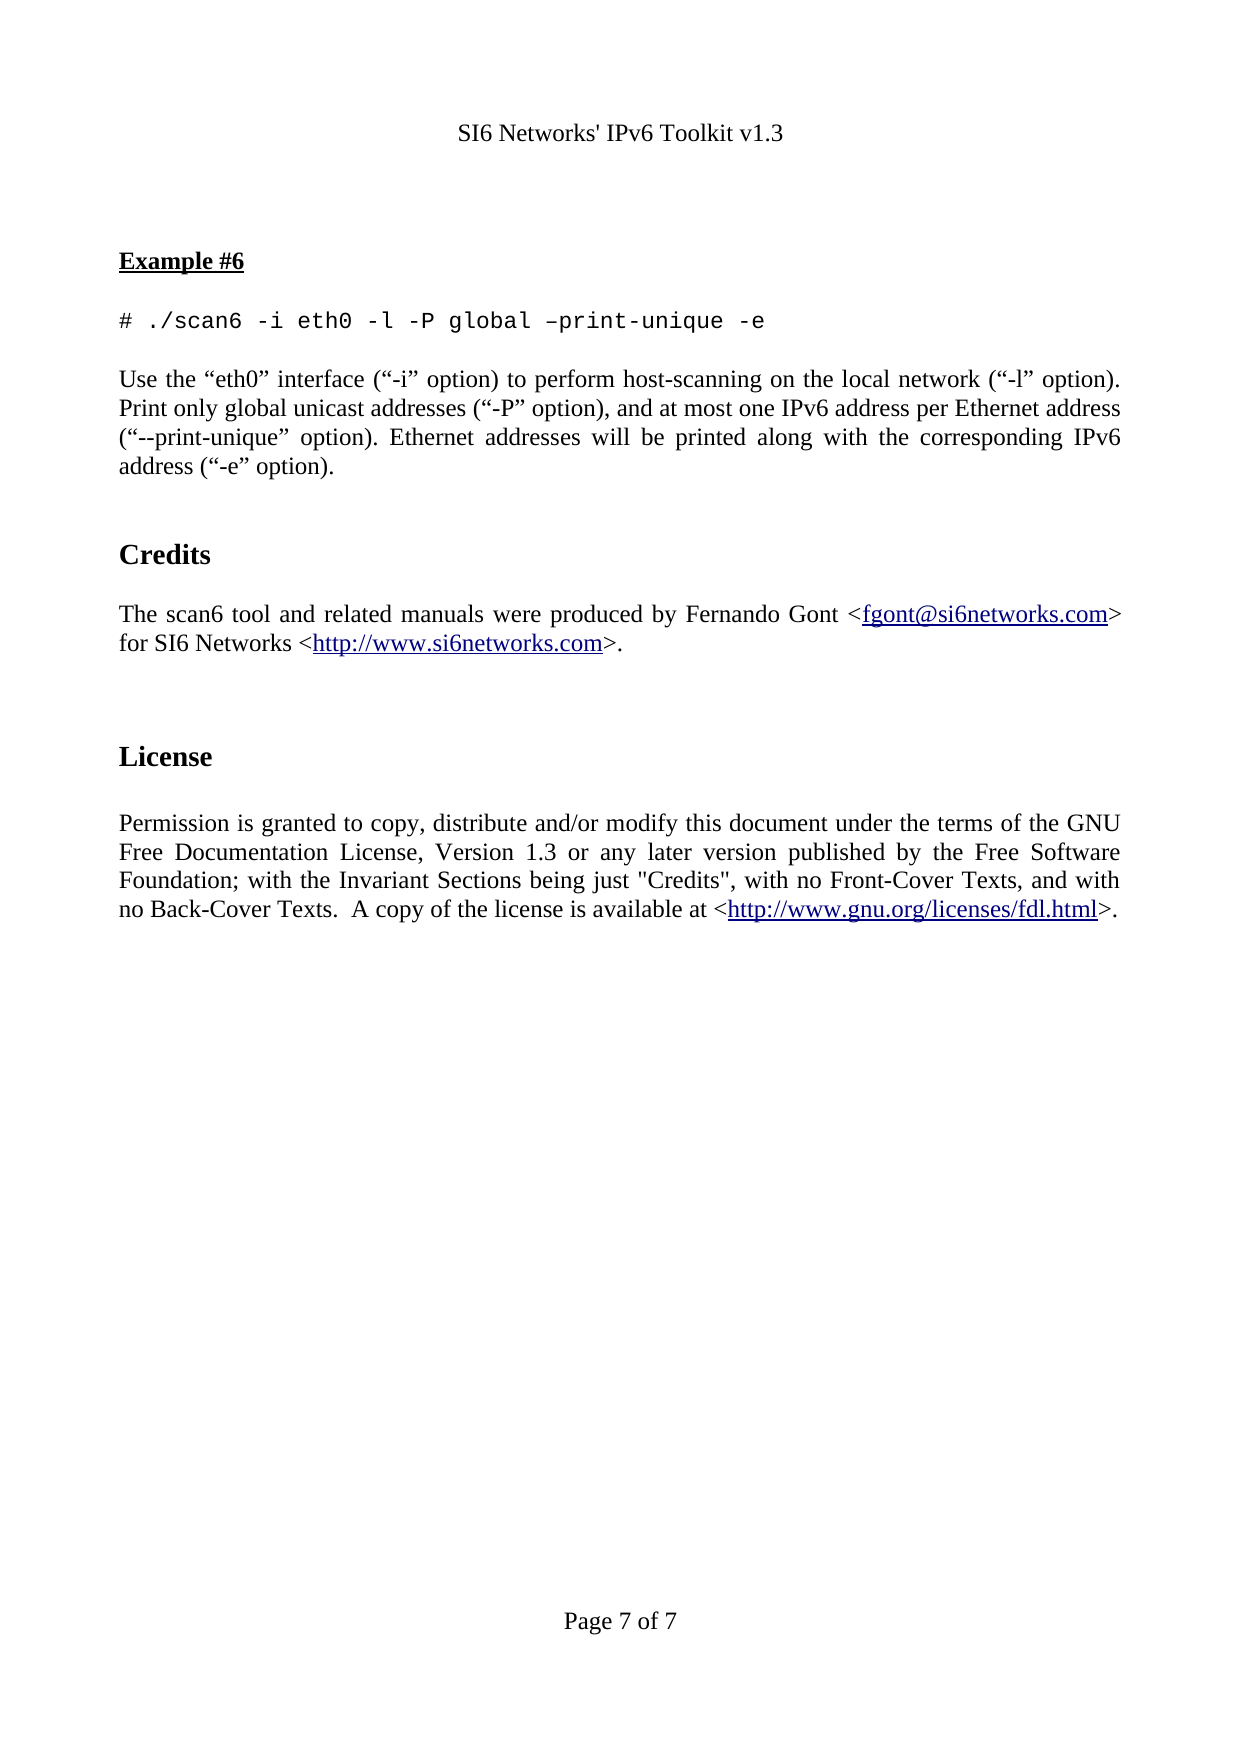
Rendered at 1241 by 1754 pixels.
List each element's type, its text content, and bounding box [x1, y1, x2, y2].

text # ./scan6 -i eth0 -l -P global –print-unique -e [118, 310, 1122, 336]
text Use the “eth0” interface (“-i” option) to perform host-scanning on the local network (“-l” option). Print only global unicast addresses (“-P” option), and at most one IPv6 address per Ethernet address (“--print-unique” option). Ethernet addresses will be printed along with the corresponding IPv6 address (“-e” option). [118, 364, 1122, 479]
text Credits [118, 537, 1122, 571]
text The scan6 tool and related manuals were produced by Fernando Gont <fgont@si6networks.com> for SI6 Networks <http://www.si6networks.com>. [118, 599, 1122, 657]
text Permission is granted to copy, distribute and/or modify this document under the terms of the GNU Free Documentation License, Version 1.3 or any later version published by the Free Software Foundation; with the Invariant Sections being just "Credits", with no Front-Cover Texts, and with no Back-Cover Texts. A copy of the license is available at <http://www.gnu.org/licenses/fdl.html>. [118, 808, 1122, 923]
subtitle Example #6 [118, 246, 1122, 275]
subtitle License [118, 739, 1122, 773]
